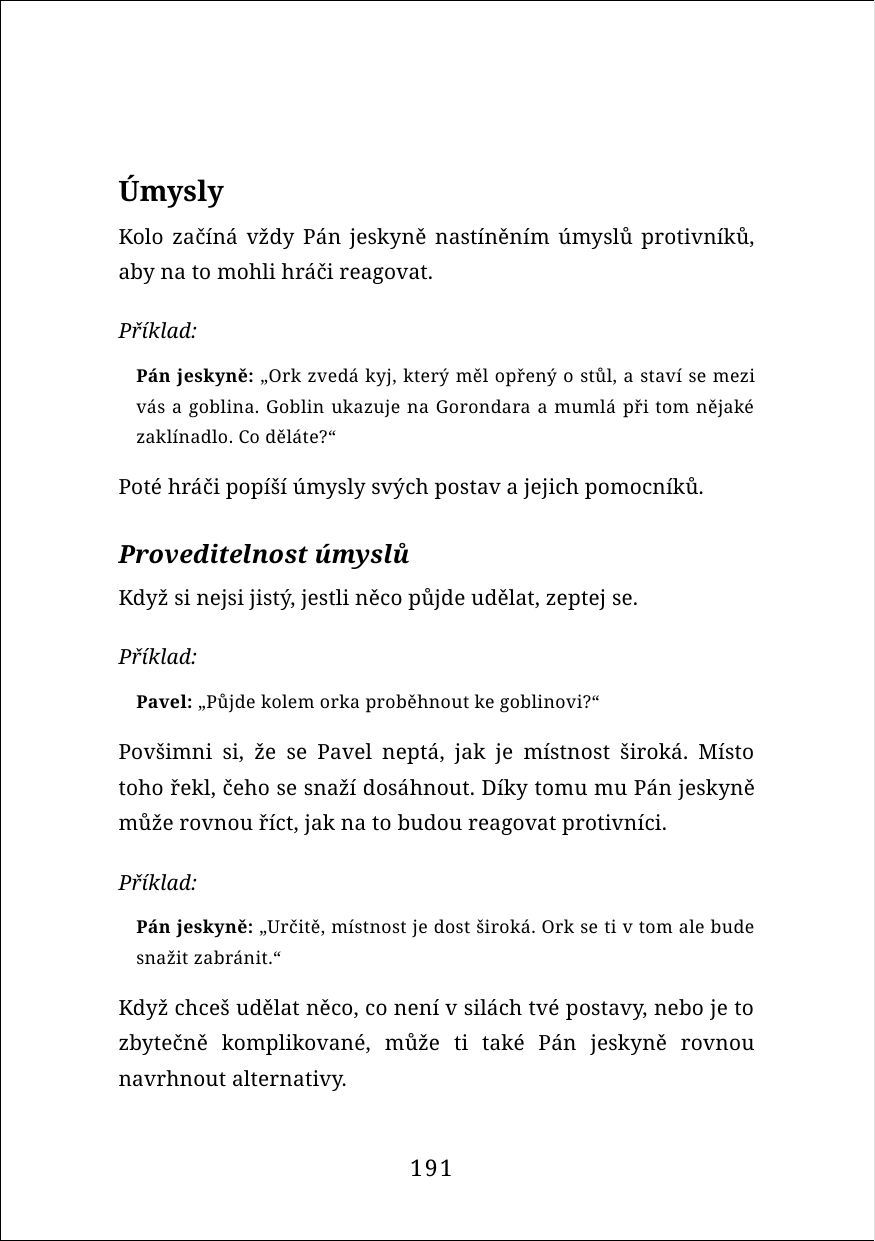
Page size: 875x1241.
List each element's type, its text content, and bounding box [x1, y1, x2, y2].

text Příklad: [118, 868, 756, 896]
text Pavel: „Půjde kolem orka proběhnout ke goblinovi?“ [136, 689, 756, 714]
text Příklad: [118, 642, 756, 671]
text Když si nejsi jistý, jestli něco půjde udělat, zeptej se. [118, 583, 756, 611]
text Poté hráči popíší úmysly svých postav a jejich pomocníků. [118, 472, 756, 501]
subtitle Úmysly [118, 172, 756, 210]
subtitle Proveditelnost úmyslů [118, 537, 756, 571]
text Příklad: [118, 317, 756, 345]
text Kolo začíná vždy Pán jeskyně nastíněním úmyslů protivníků, aby na to mohli hráči reagovat. [118, 222, 756, 286]
text Když chceš udělat něco, co není v silách tvé postavy, nebo je to zbytečně komplikované, může ti také Pán jeskyně rovnou navrhnout alternativy. [118, 993, 756, 1092]
text Pán jeskyně: „Určitě, místnost je dost široká. Ork se ti v tom ale bude snažit zabránit.“ [136, 915, 756, 969]
text Pán jeskyně: „Ork zvedá kyj, který měl opřený o stůl, a staví se mezi vás a goblina. Goblin ukazuje na Gorondara a mumlá při tom nějaké zaklínadlo. Co děláte?“ [136, 364, 756, 448]
text Povšimni si, že se Pavel neptá, jak je místnost široká. Místo toho řekl, čeho se snaží dosáhnout. Díky tomu mu Pán jeskyně může rovnou říct, jak na to budou reagovat protivníci. [118, 737, 756, 837]
